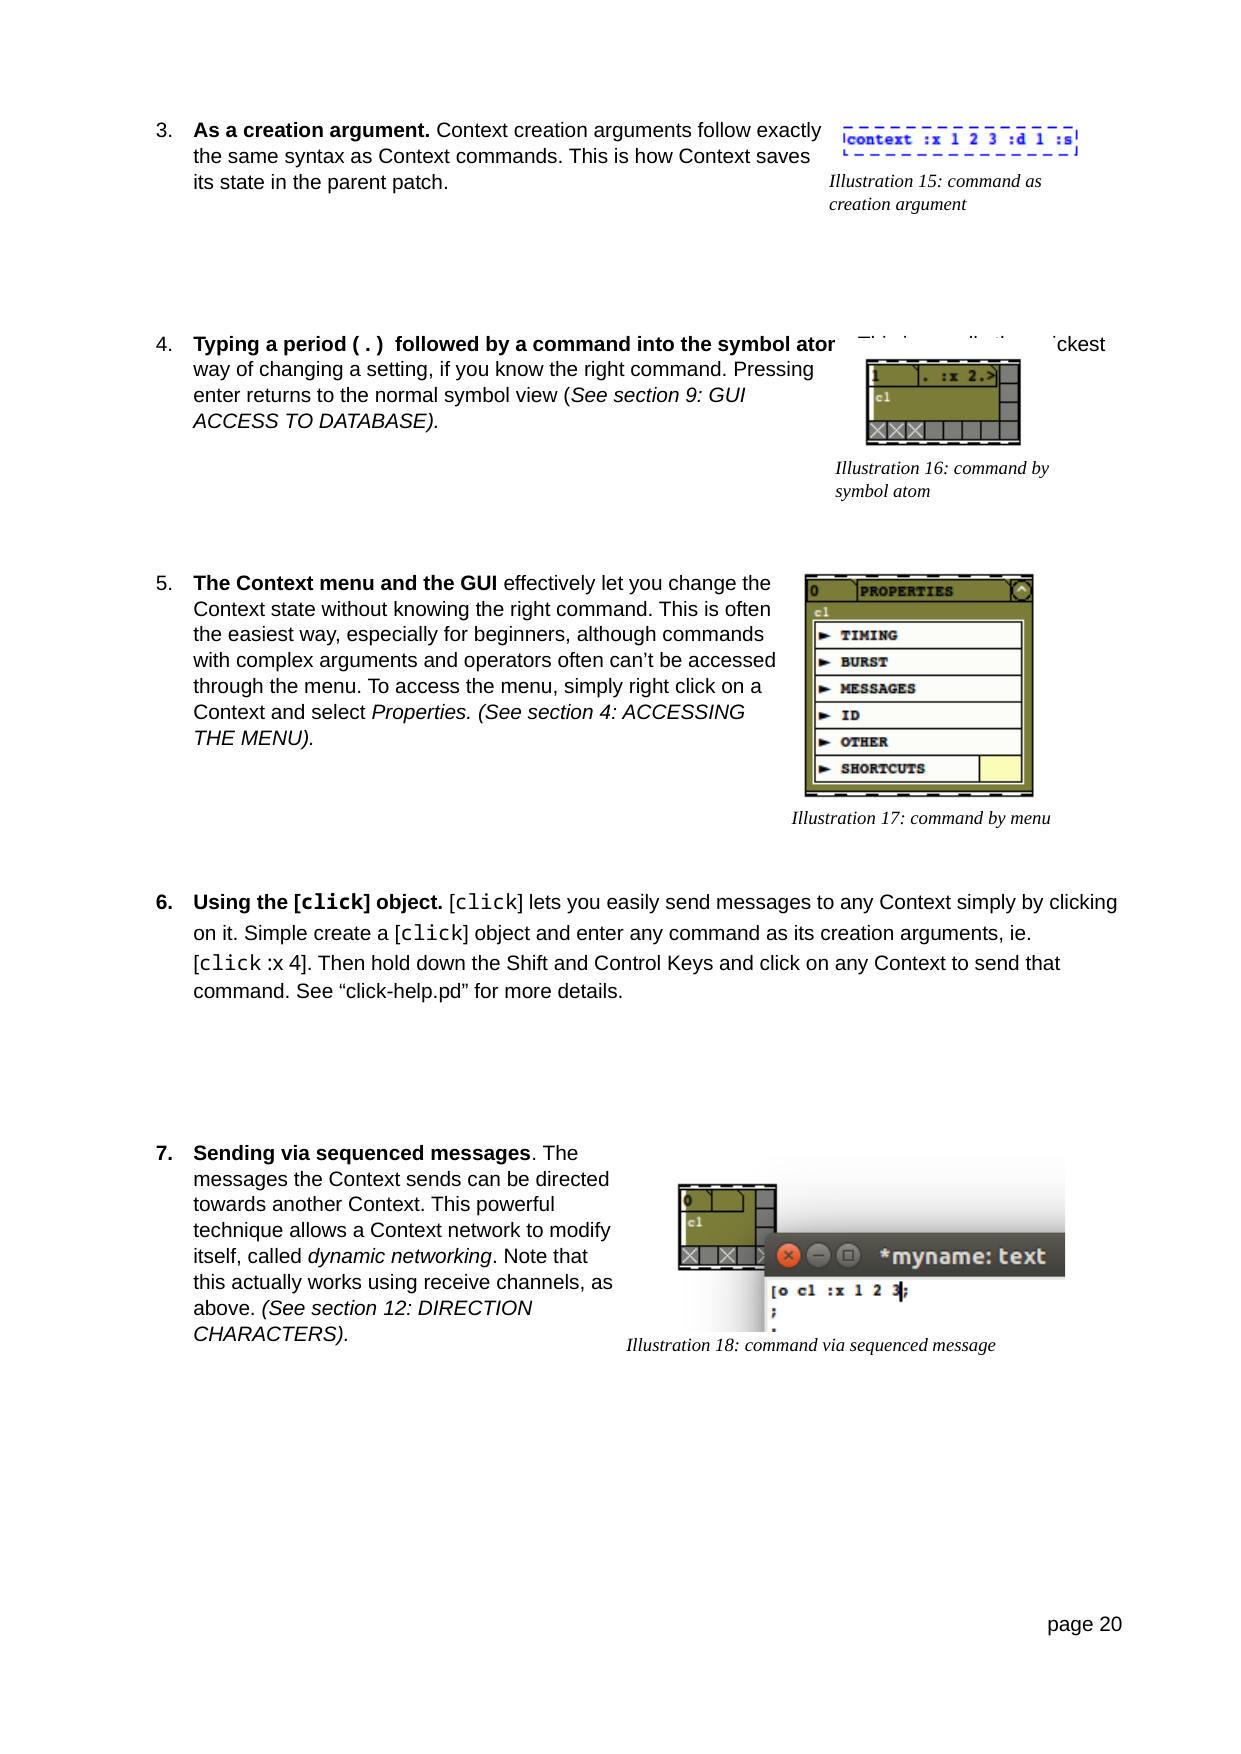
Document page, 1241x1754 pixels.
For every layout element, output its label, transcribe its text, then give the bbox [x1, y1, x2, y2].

list As a creation argument. Context creation arguments follow exactly the same syntax as Context commands. This is how Context saves its state in the parent patch. [156, 118, 829, 194]
list [1051, 571, 1122, 749]
list The Context menu and the GUI effectively let you change the Context state without knowing the right command. This is often the easiest way, especially for beginners, although commands with complex arguments and operators often can’t be accessed through the menu. To access the menu, simply right click on a Context and select Properties. (See section 4: ACCESSING THE MENU). [156, 571, 791, 749]
list Illustration 15: command as creation argument [829, 169, 1094, 214]
list [829, 102, 1094, 115]
list Typing a period ( . ) followed by a command into the symbol atom. This is usually the quickest way of changing a setting, if you know the right command. Pressing enter returns to the normal symbol view (See section 9: GUI ACCESS TO DATABASE). [156, 331, 1122, 433]
picture [791, 566, 1051, 805]
list Illustration 18: command via sequenced message [626, 1332, 1065, 1355]
list Sending via sequenced messages. The messages the Context sends can be directed towards another Context. This powerful technique allows a Context network to modify itself, called dynamic networking. Note that this actually works using receive channels, as above. (See section 12: DIRECTION CHARACTERS). [156, 1141, 1122, 1345]
list Illustration 16: command by symbol atom [835, 455, 1057, 501]
picture [835, 350, 1057, 455]
picture [828, 115, 1095, 169]
list Illustration 17: command by menu [791, 805, 1051, 828]
picture [626, 1156, 1065, 1332]
list Using the [click] object. [click] lets you easily send messages to any Context simply by clicking on it. Simple create a [click] object and enter any command as its creation arguments, ie. [click :x 4]. Then hold down the Shift and Control Keys and click on any Context to send that command. See “click-help.pd” for more details. [156, 887, 1122, 1003]
